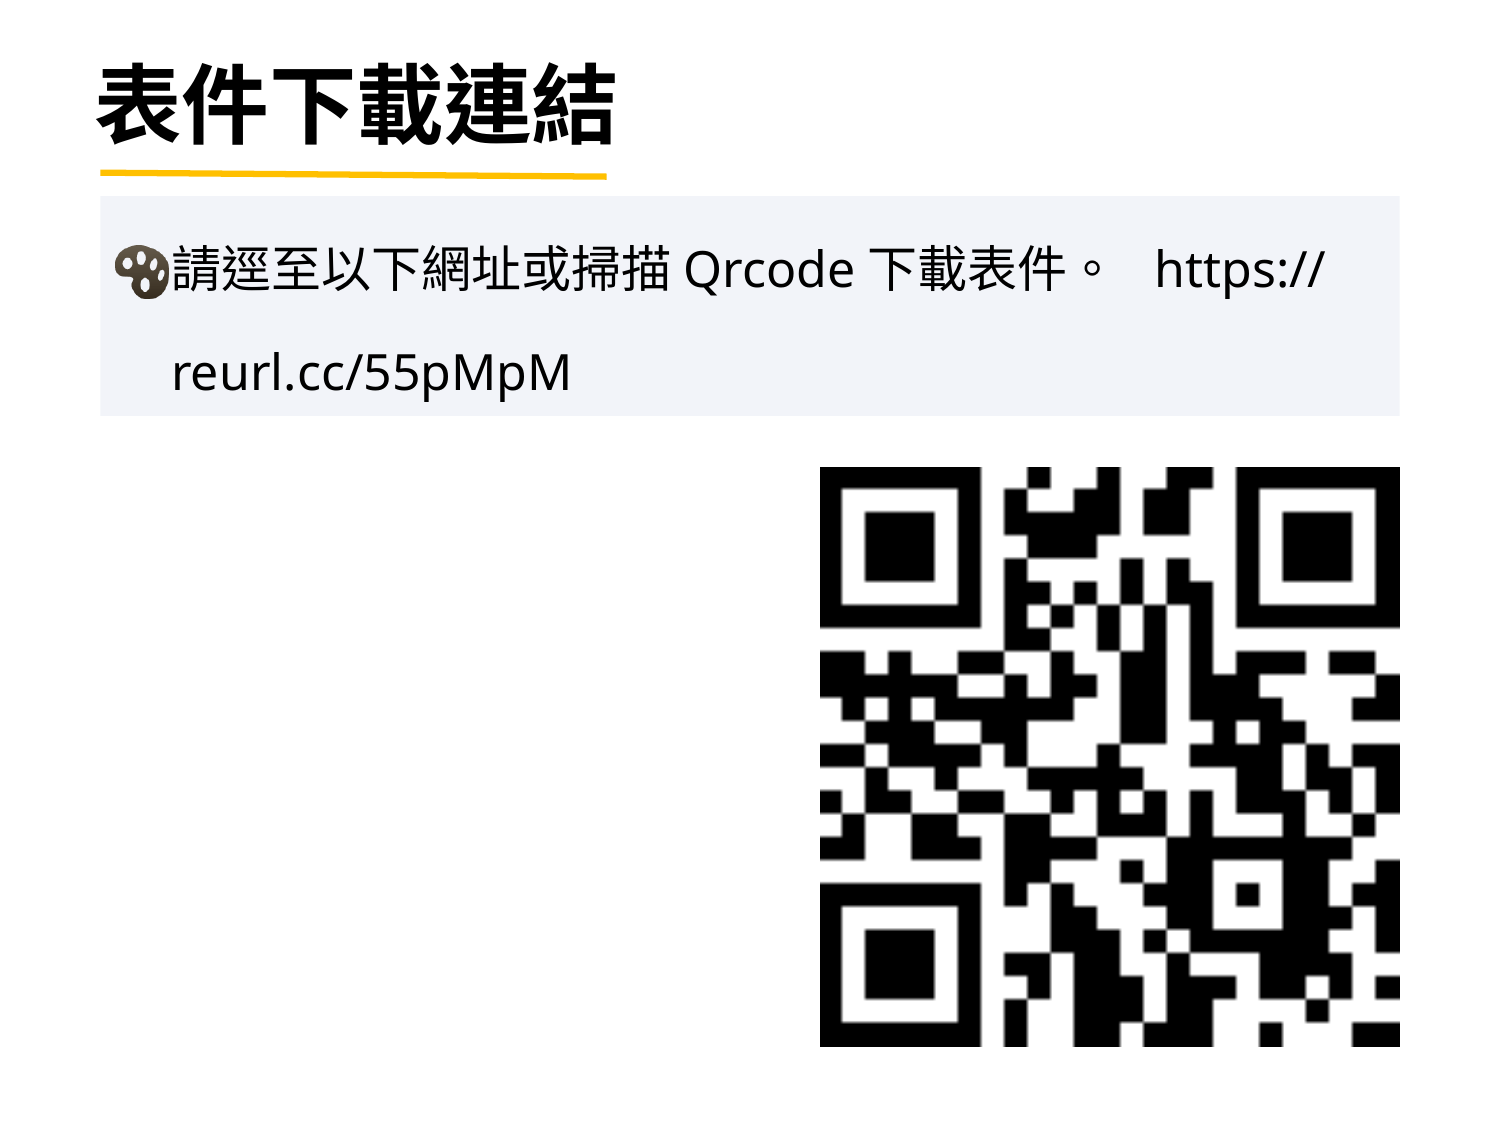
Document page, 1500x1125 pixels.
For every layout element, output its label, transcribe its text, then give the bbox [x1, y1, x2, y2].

picture [820, 467, 1400, 1047]
text_box 請逕至以下網址或掃描Qrcode下載表件。 https://reurl.cc/55pMpM [100, 196, 1400, 416]
text_box 表件下載連結 [79, 42, 635, 163]
picture [115, 245, 169, 299]
